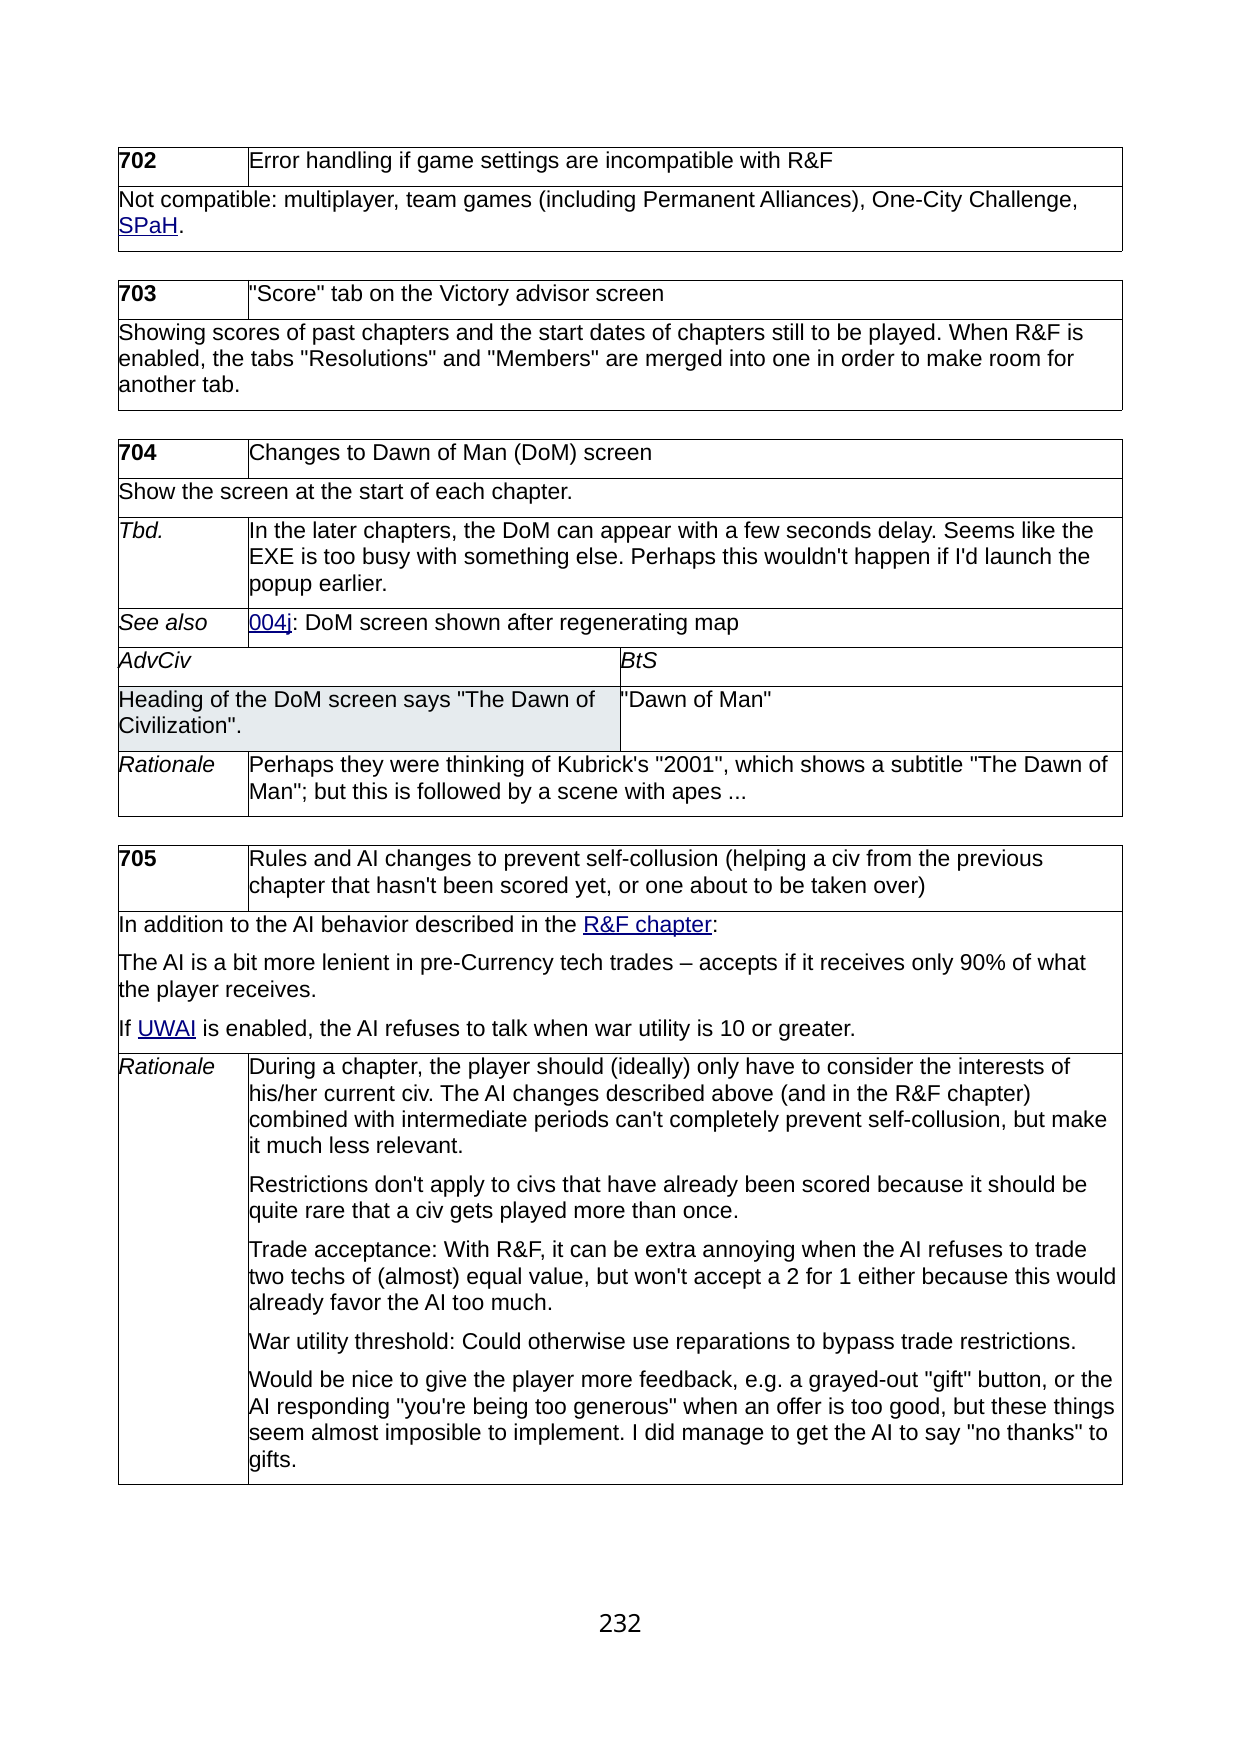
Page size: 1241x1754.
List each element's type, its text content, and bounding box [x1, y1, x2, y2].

table_header 705 [119, 846, 248, 911]
table_header 702 [119, 148, 248, 186]
table_cell Perhaps they were thinking of Kubrick's "2001", which shows a subtitle "The Dawn of Man"; but this is followed by a scene with apes ... [249, 752, 1122, 816]
table_header "Score" tab on the Victory advisor screen [249, 281, 1122, 319]
table_cell Heading of the DoM screen says "The Dawn of Civilization". [119, 687, 620, 751]
table_cell In addition to the AI behavior described in the R&F chapter: The AI is a bit more lenient in pre-Currency tech trades – accepts if it receives only 90% of what the player receives. If UWAI is enabled, the AI refuses to talk when war utility is 10 or greater. [119, 912, 1122, 1053]
table_cell In the later chapters, the DoM can appear with a few seconds delay. Seems like the EXE is too busy with something else. Perhaps this wouldn't happen if I'd launch the popup earlier. [249, 518, 1122, 608]
table_cell See also [119, 609, 248, 647]
table_header Changes to Dawn of Man (DoM) screen [249, 440, 1122, 478]
table_header Rules and AI changes to prevent self-collusion (helping a civ from the previous chapter that hasn't been scored yet, or one about to be taken over) [249, 846, 1122, 911]
table_cell Show the screen at the start of each chapter. [119, 479, 1122, 517]
table_header 704 [119, 440, 248, 478]
table_cell AdvCiv [119, 648, 620, 686]
table_cell Not compatible: multiplayer, team games (including Permanent Alliances), One-City Challenge, SPaH. [119, 187, 1122, 251]
table_cell BtS [621, 648, 1122, 686]
table_header 703 [119, 281, 248, 319]
table_cell 004j: DoM screen shown after regenerating map [249, 609, 1122, 647]
table_cell During a chapter, the player should (ideally) only have to consider the interests of his/her current civ. The AI changes described above (and in the R&F chapter) combined with intermediate periods can't completely prevent self-collusion, but make it much less relevant. Restrictions don't apply to civs that have already been scored because it should be quite rare that a civ gets played more than once. Trade acceptance: With R&F, it can be extra annoying when the AI refuses to trade two techs of (almost) equal value, but won't accept a 2 for 1 either because this would already favor the AI too much. War utility threshold: Could otherwise use reparations to bypass trade restrictions. Would be nice to give the player more feedback, e.g. a grayed-out "gift" button, or the AI responding "you're being too generous" when an offer is too good, but these things seem almost imposible to implement. I did manage to get the AI to say "no thanks" to gifts. [249, 1054, 1122, 1484]
table_cell Rationale [119, 752, 248, 816]
table_cell Tbd. [119, 518, 248, 608]
table_cell "Dawn of Man" [621, 687, 1122, 751]
table_header Error handling if game settings are incompatible with R&F [249, 148, 1122, 186]
table_cell Showing scores of past chapters and the start dates of chapters still to be played. When R&F is enabled, the tabs "Resolutions" and "Members" are merged into one in order to make room for another tab. [119, 320, 1122, 410]
table_cell Rationale [119, 1054, 248, 1484]
